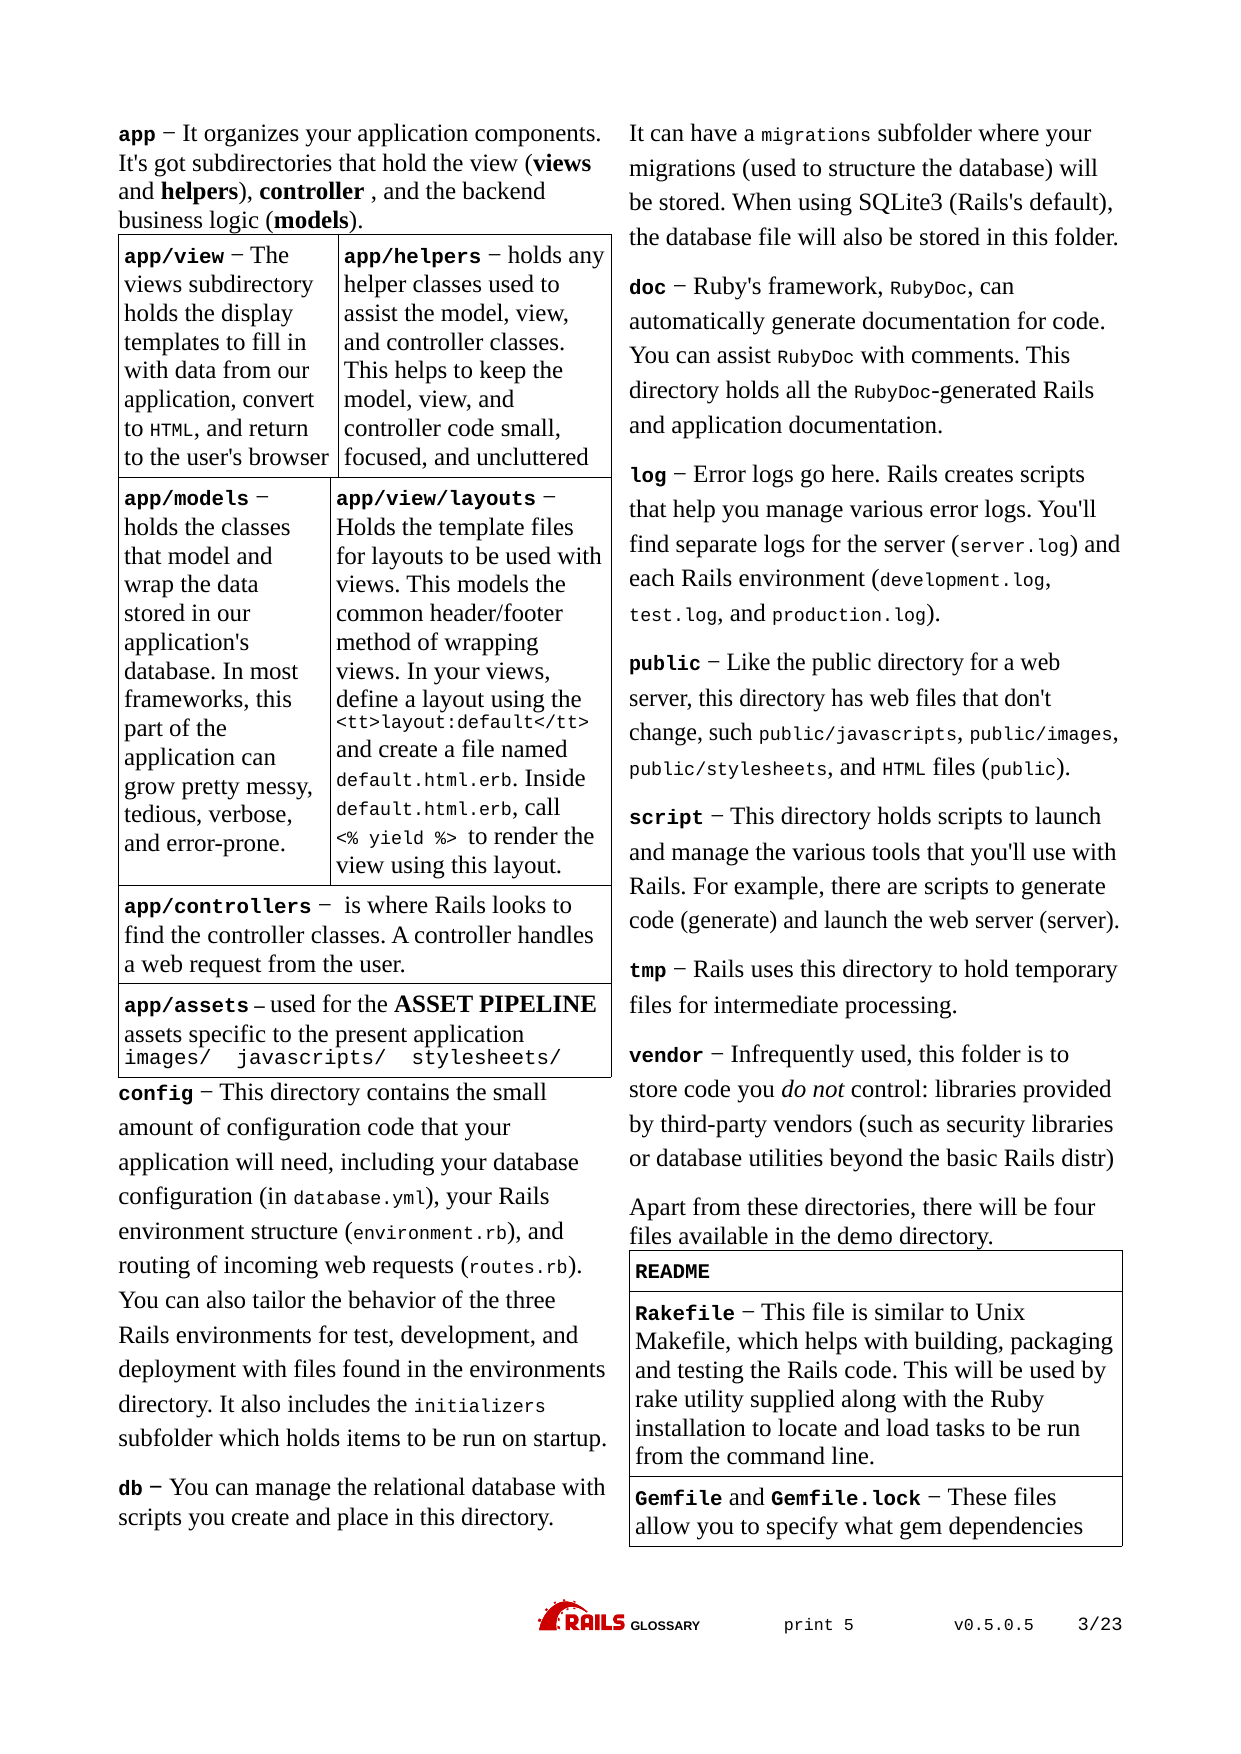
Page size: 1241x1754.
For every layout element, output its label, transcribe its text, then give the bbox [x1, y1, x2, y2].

text config − This directory contains the small amount of configuration code that your application will need, including your database configuration (in database.yml), your Rails environment structure (environment.rb), and routing of incoming web requests (routes.rb). You can also tailor the behavior of the three Rails environments for test, development, and deployment with files found in the environments directory. It also includes the initializers subfolder which holds items to be run on startup. [118, 1078, 611, 1452]
text Apart from these directories, there will be four files available in the demo directory. [629, 1192, 1122, 1250]
text It can have a migrations subfolder where your migrations (used to structure the database) will be stored. When using SQLite3 (Rails's default), the database file will also be stored in this folder. [629, 118, 1122, 251]
table_cell Gemfile and Gemfile.lock − These files allow you to specify what gem dependencies [630, 1477, 1122, 1546]
text log − Error logs go here. Rails creates scripts that help you manage various error logs. You'll find separate logs for the server (server.log) and each Rails environment (development.log, test.log, and production.log). [629, 459, 1122, 627]
text script − This directory holds scripts to launch and manage the various tools that you'll use with Rails. For example, there are scripts to generate code (generate) and launch the web server (server). [629, 801, 1122, 934]
text tmp − Rails uses this directory to hold temporary files for intermediate processing. [629, 954, 1122, 1019]
text app − It organizes your application components. It's got subdirectories that hold the view (views and helpers), controller , and the backend business logic (models). [118, 118, 611, 234]
table_cell app/models − holds the classes that model and wrap the data stored in our application's database. In most frameworks, this part of the application can grow pretty messy, tedious, verbose, and error-prone. [119, 478, 330, 884]
text vendor − Infrequently used, this folder is to store code you do not control: libraries provided by third-party vendors (such as security libraries or database utilities beyond the basic Rails distr) [629, 1039, 1122, 1172]
table_header README [630, 1251, 1122, 1291]
table_cell app/assets – used for the ASSET PIPELINE assets specific to the present application images/ javascripts/ stylesheets/ [119, 984, 611, 1077]
table_header app/helpers − holds any helper classes used to assist the model, view, and controller classes. This helps to keep the model, view, and controller code small, focused, and uncluttered [339, 235, 611, 477]
text public − Like the public directory for a web server, this directory has web files that don't change, such public/javascripts, public/images, public/stylesheets, and HTML files (public). [629, 647, 1122, 781]
table_cell app/controllers − is where Rails looks to find the controller classes. A controller handles a web request from the user. [119, 886, 611, 983]
text doc − Ruby's framework, RubyDoc, can automatically generate documentation for code. You can assist RubyDoc with comments. This directory holds all the RubyDoc-generated Rails and application documentation. [629, 271, 1122, 439]
table_cell app/view/layouts − Holds the template files for layouts to be used with views. This models the common header/footer method of wrapping views. In your views, define a layout using the <tt>layout:default</tt> and create a file named default.html.erb. Inside default.html.erb, call <% yield %> to render the view using this layout. [331, 478, 611, 884]
table_cell Rakefile − This file is similar to Unix Makefile, which helps with building, packaging and testing the Rails code. This will be used by rake utility supplied along with the Ruby installation to locate and load tasks to be run from the command line. [630, 1292, 1122, 1476]
table_header app/view − The views subdirectory holds the display templates to fill in with data from our application, convert to HTML, and return to the user's browser [119, 235, 338, 477]
text db − You can manage the relational database with scripts you create and place in this directory. [118, 1472, 611, 1531]
